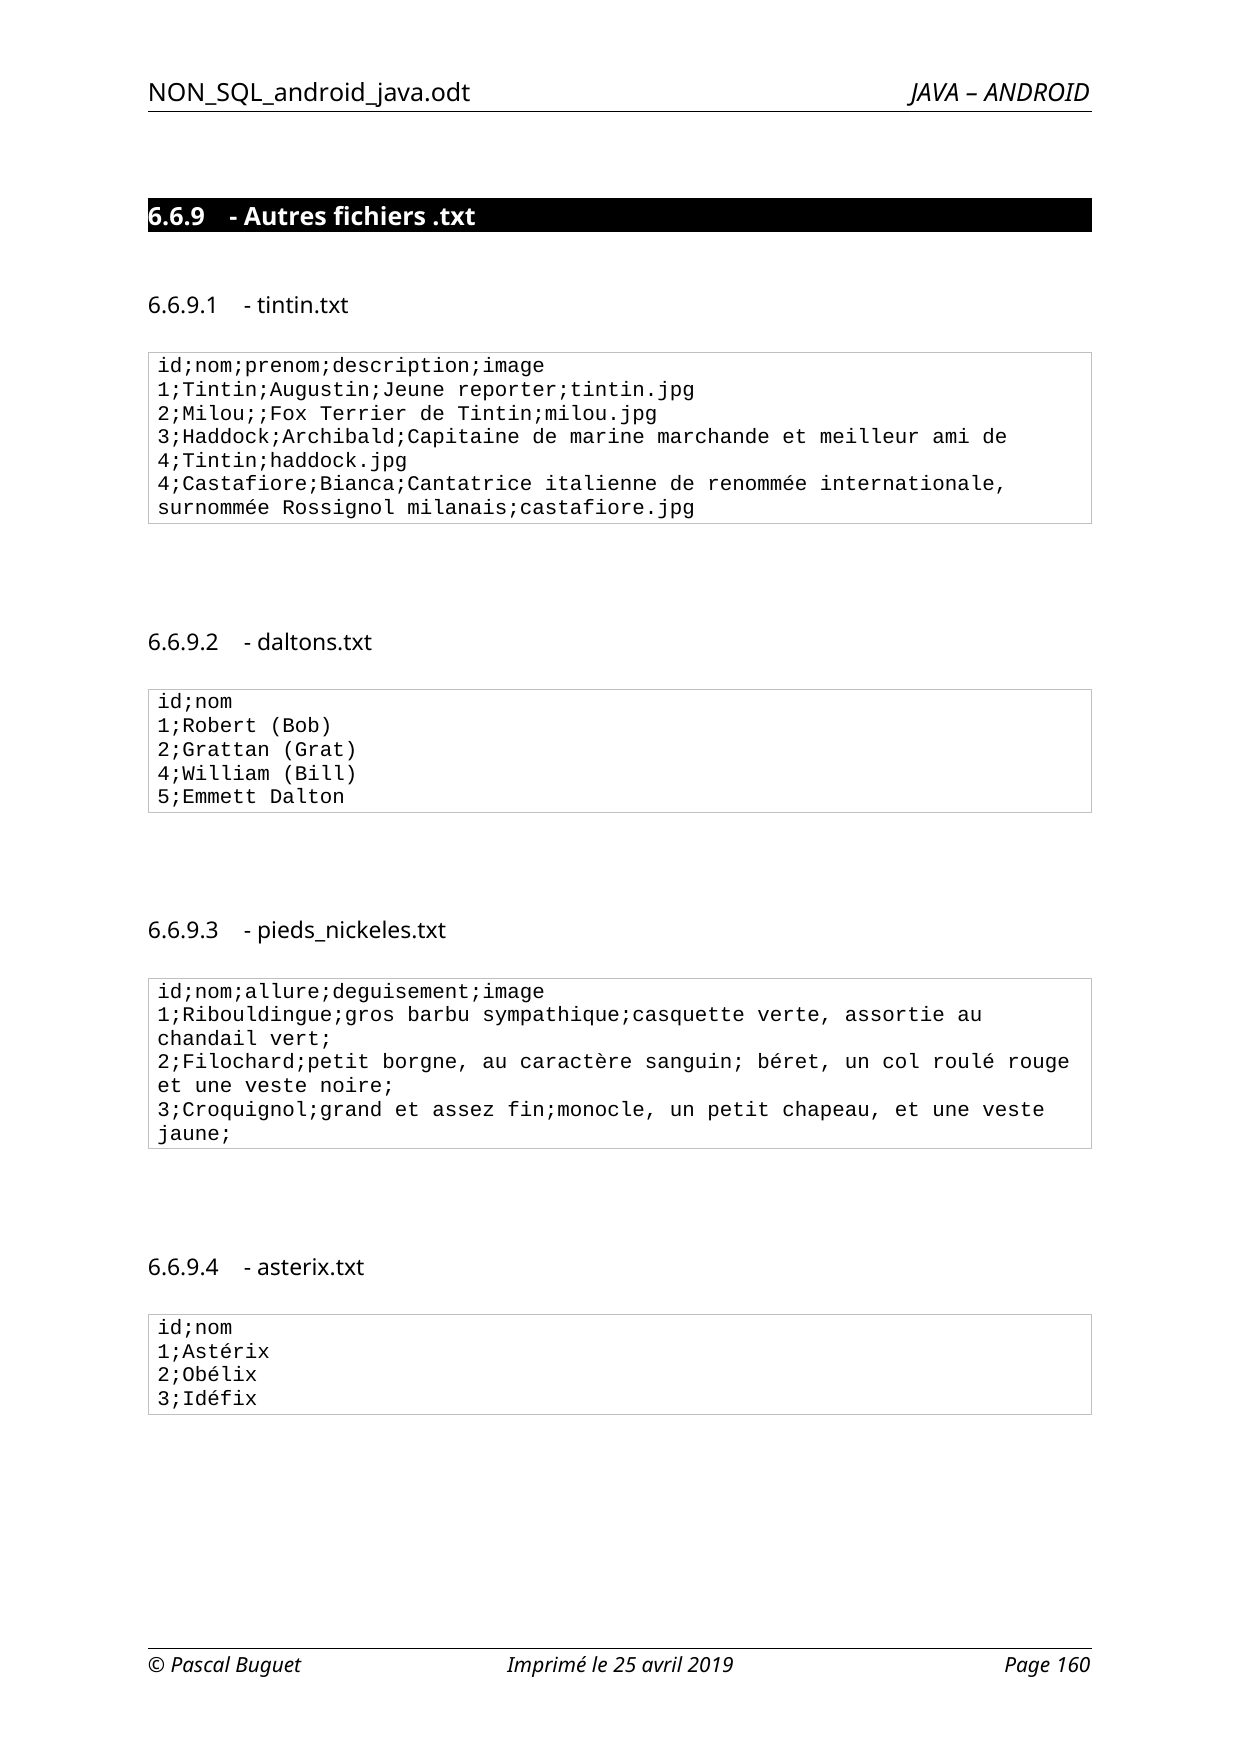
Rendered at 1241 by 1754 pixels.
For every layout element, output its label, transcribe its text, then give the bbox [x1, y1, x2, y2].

text 2;Grattan (Grat) [149, 736, 1091, 759]
text 1;Astérix [149, 1337, 1091, 1361]
text 2;Obélix [149, 1361, 1091, 1385]
text id;nom;prenom;description;image [149, 353, 1091, 376]
subtitle - asterix.txt [148, 1251, 1092, 1282]
text 1;Tintin;Augustin;Jeune reporter;tintin.jpg [149, 376, 1091, 399]
text 2;Milou;;Fox Terrier de Tintin;milou.jpg [149, 399, 1091, 423]
text 4;William (Bill) [149, 759, 1091, 783]
text 1;Robert (Bob) [149, 712, 1091, 736]
text 4;Castafiore;Bianca;Cantatrice italienne de renommée internationale, surnommée Rossignol milanais;castafiore.jpg [149, 470, 1091, 523]
text 3;Croquignol;grand et assez fin;monocle, un petit chapeau, et une veste jaune; [149, 1096, 1091, 1148]
text id;nom [149, 690, 1091, 712]
text id;nom [149, 1315, 1091, 1337]
text id;nom;allure;deguisement;image [149, 979, 1091, 1001]
text 1;Ribouldingue;gros barbu sympathique;casquette verte, assortie au chandail vert; [149, 1001, 1091, 1048]
text 5;Emmett Dalton [149, 783, 1091, 812]
subtitle - daltons.txt [148, 625, 1092, 657]
subtitle - tintin.txt [148, 289, 1092, 320]
text 3;Haddock;Archibald;Capitaine de marine marchande et meilleur ami de 4;Tintin;haddock.jpg [149, 423, 1091, 470]
subtitle - pieds_nickeles.txt [148, 914, 1092, 946]
subtitle - Autres fichiers .txt [148, 198, 1092, 232]
text 3;Idéfix [149, 1385, 1091, 1414]
text 2;Filochard;petit borgne, au caractère sanguin; béret, un col roulé rouge et une veste noire; [149, 1048, 1091, 1096]
